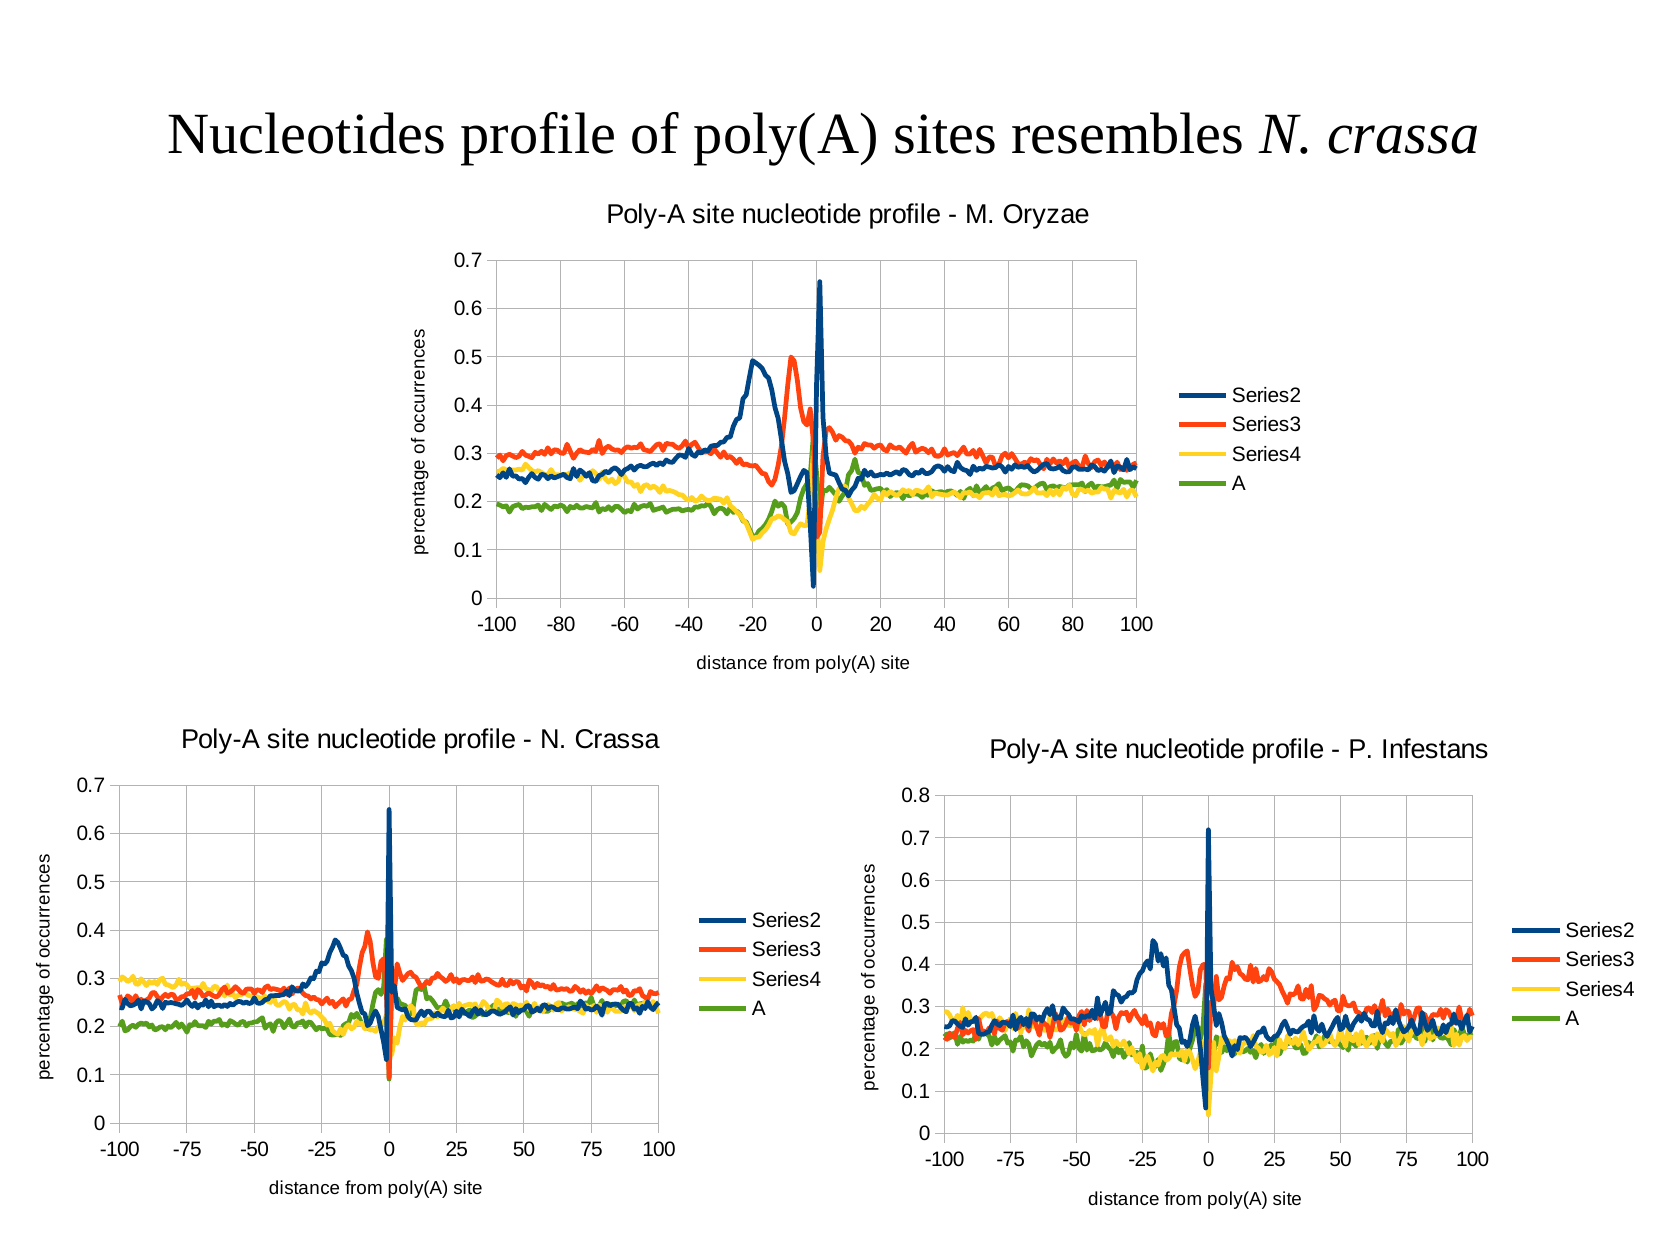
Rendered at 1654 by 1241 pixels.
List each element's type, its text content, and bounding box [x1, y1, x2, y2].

chart [0, 173, 1654, 1241]
title Nucleotides profile of poly(A) sites resembles N. crassa [86, 30, 1576, 238]
